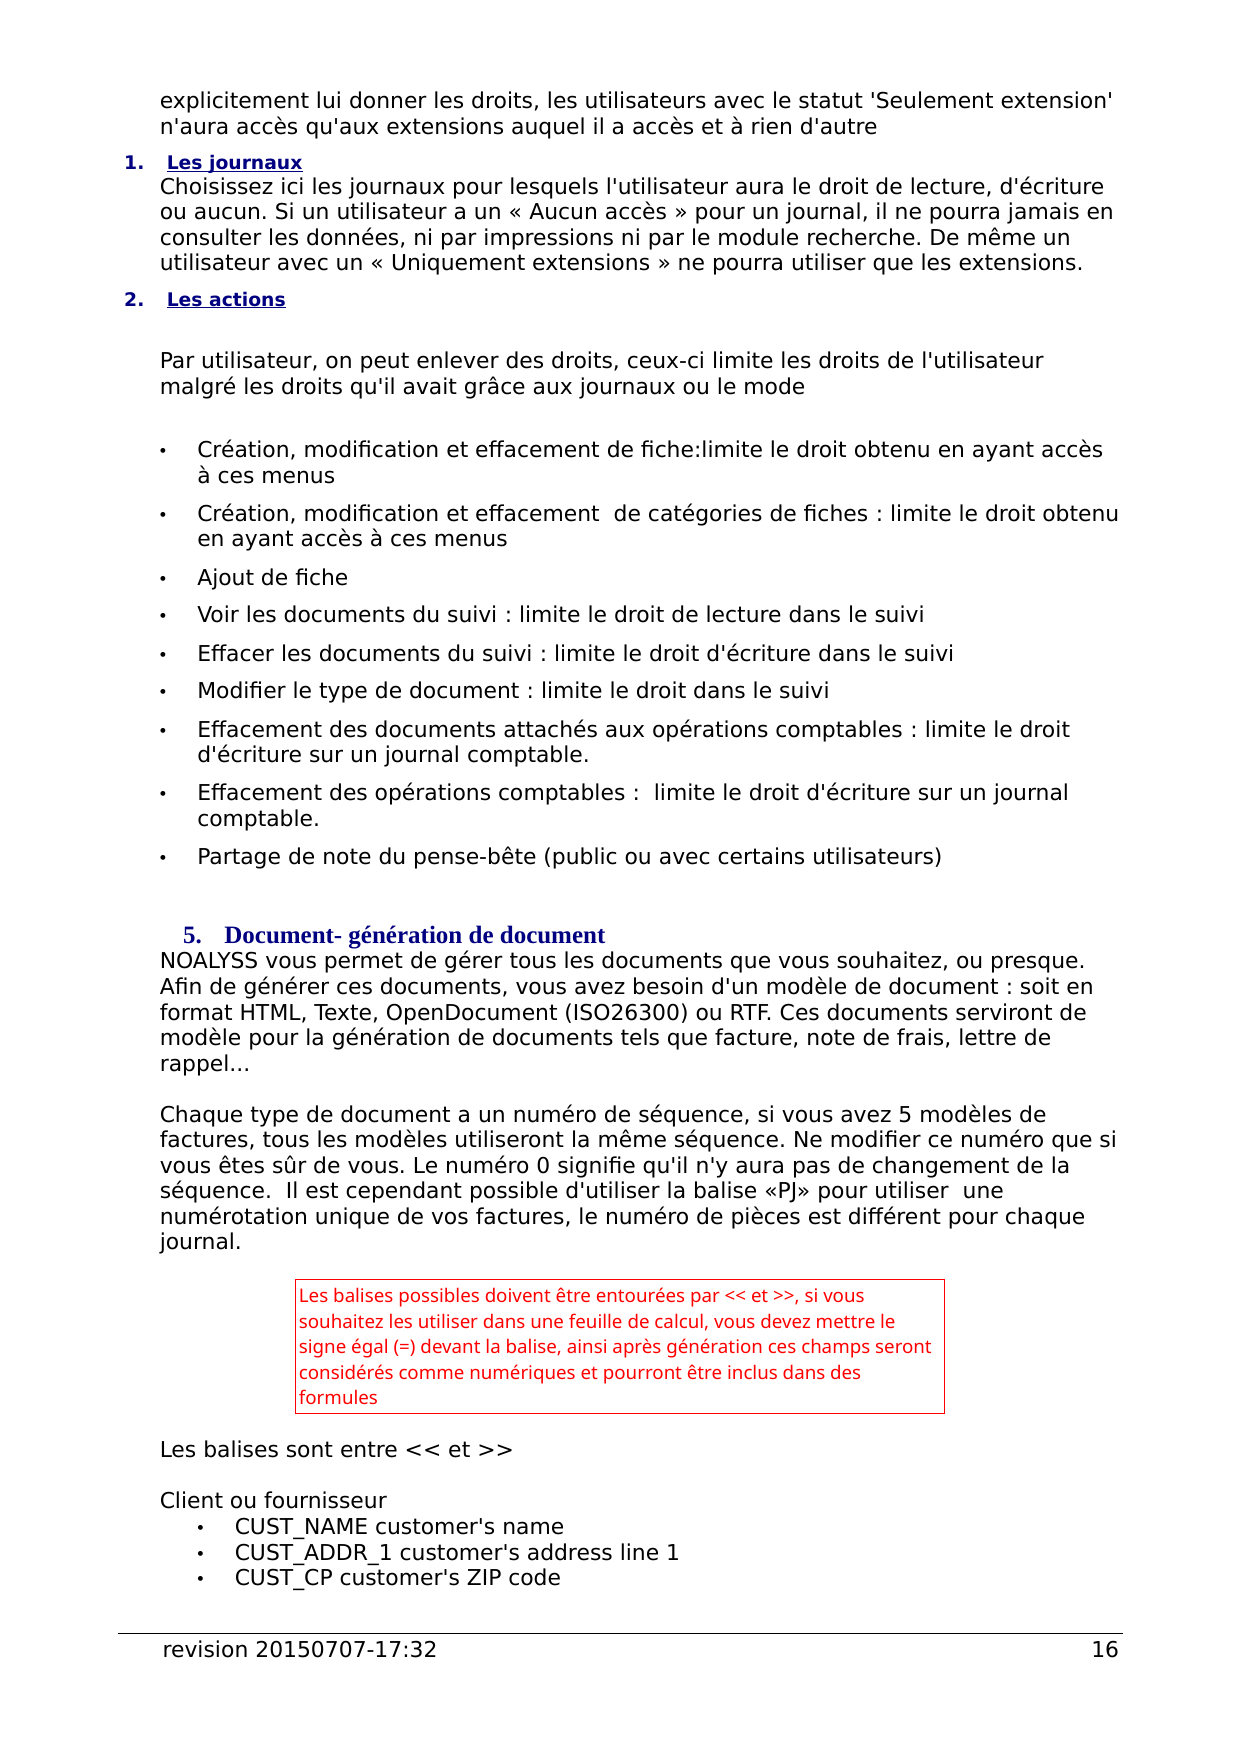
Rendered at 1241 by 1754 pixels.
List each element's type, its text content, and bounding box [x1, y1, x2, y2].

list CUST_ADDR_1 customer's address line 1 [197, 1540, 1123, 1565]
list Création, modification et effacement de fiche:limite le droit obtenu en ayant accès à ces menus [159, 437, 1123, 488]
text NOALYSS vous permet de gérer tous les documents que vous souhaitez, ou presque. Afin de générer ces documents, vous avez besoin d'un modèle de document : soit en format HTML, Texte, OpenDocument (ISO26300) ou RTF. Ces documents serviront de modèle pour la génération de documents tels que facture, note de frais, lettre de rappel... [159, 948, 1123, 1076]
list Effacement des documents attachés aux opérations comptables : limite le droit d'écriture sur un journal comptable. [159, 717, 1123, 768]
list Effacement des opérations comptables : limite le droit d'écriture sur un journal comptable. [159, 780, 1123, 831]
list CUST_NAME customer's name [197, 1514, 1123, 1540]
text explicitement lui donner les droits, les utilisateurs avec le statut 'Seulement extension' n'aura accès qu'aux extensions auquel il a accès et à rien d'autre [159, 88, 1123, 139]
text Chaque type de document a un numéro de séquence, si vous avez 5 modèles de factures, tous les modèles utiliseront la même séquence. Ne modifier ce numéro que si vous êtes sûr de vous. Le numéro 0 signifie qu'il n'y aura pas de changement de la séquence. Il est cependant possible d'utiliser la balise «PJ» pour utiliser une numérotation unique de vos factures, le numéro de pièces est différent pour chaque journal. [159, 1102, 1123, 1255]
list Effacer les documents du suivi : limite le droit d'écriture dans le suivi [159, 641, 1123, 666]
list Partage de note du pense-bête (public ou avec certains utilisateurs) [159, 844, 1123, 869]
list Création, modification et effacement de catégories de fiches : limite le droit obtenu en ayant accès à ces menus [159, 501, 1123, 552]
text Client ou fournisseur [159, 1489, 1123, 1514]
subtitle Document- génération de document [177, 920, 1123, 948]
subtitle Les journaux [117, 152, 1123, 174]
text Par utilisateur, on peut enlever des droits, ceux-ci limite les droits de l'utilisateur malgré les droits qu'il avait grâce aux journaux ou le mode [159, 348, 1123, 399]
list Voir les documents du suivi : limite le droit de lecture dans le suivi [159, 603, 1123, 628]
list CUST_CP customer's ZIP code [197, 1565, 1123, 1591]
list Ajout de fiche [159, 564, 1123, 590]
list Modifier le type de document : limite le droit dans le suivi [159, 679, 1123, 704]
text Choisissez ici les journaux pour lesquels l'utilisateur aura le droit de lecture, d'écriture ou aucun. Si un utilisateur a un « Aucun accès » pour un journal, il ne pourra jamais en consulter les données, ni par impressions ni par le module recherche. De même un utilisateur avec un « Uniquement extensions » ne pourra utiliser que les extensions. [159, 174, 1123, 276]
text Les balises sont entre << et >> [159, 1438, 1123, 1463]
text Les balises possibles doivent être entourées par << et >>, si vous souhaitez les utiliser dans une feuille de calcul, vous devez mettre le signe égal (=) devant la balise, ainsi après génération ces champs seront considérés comme numériques et pourront être inclus dans des formules [296, 1280, 944, 1413]
subtitle Les actions [117, 288, 1123, 310]
